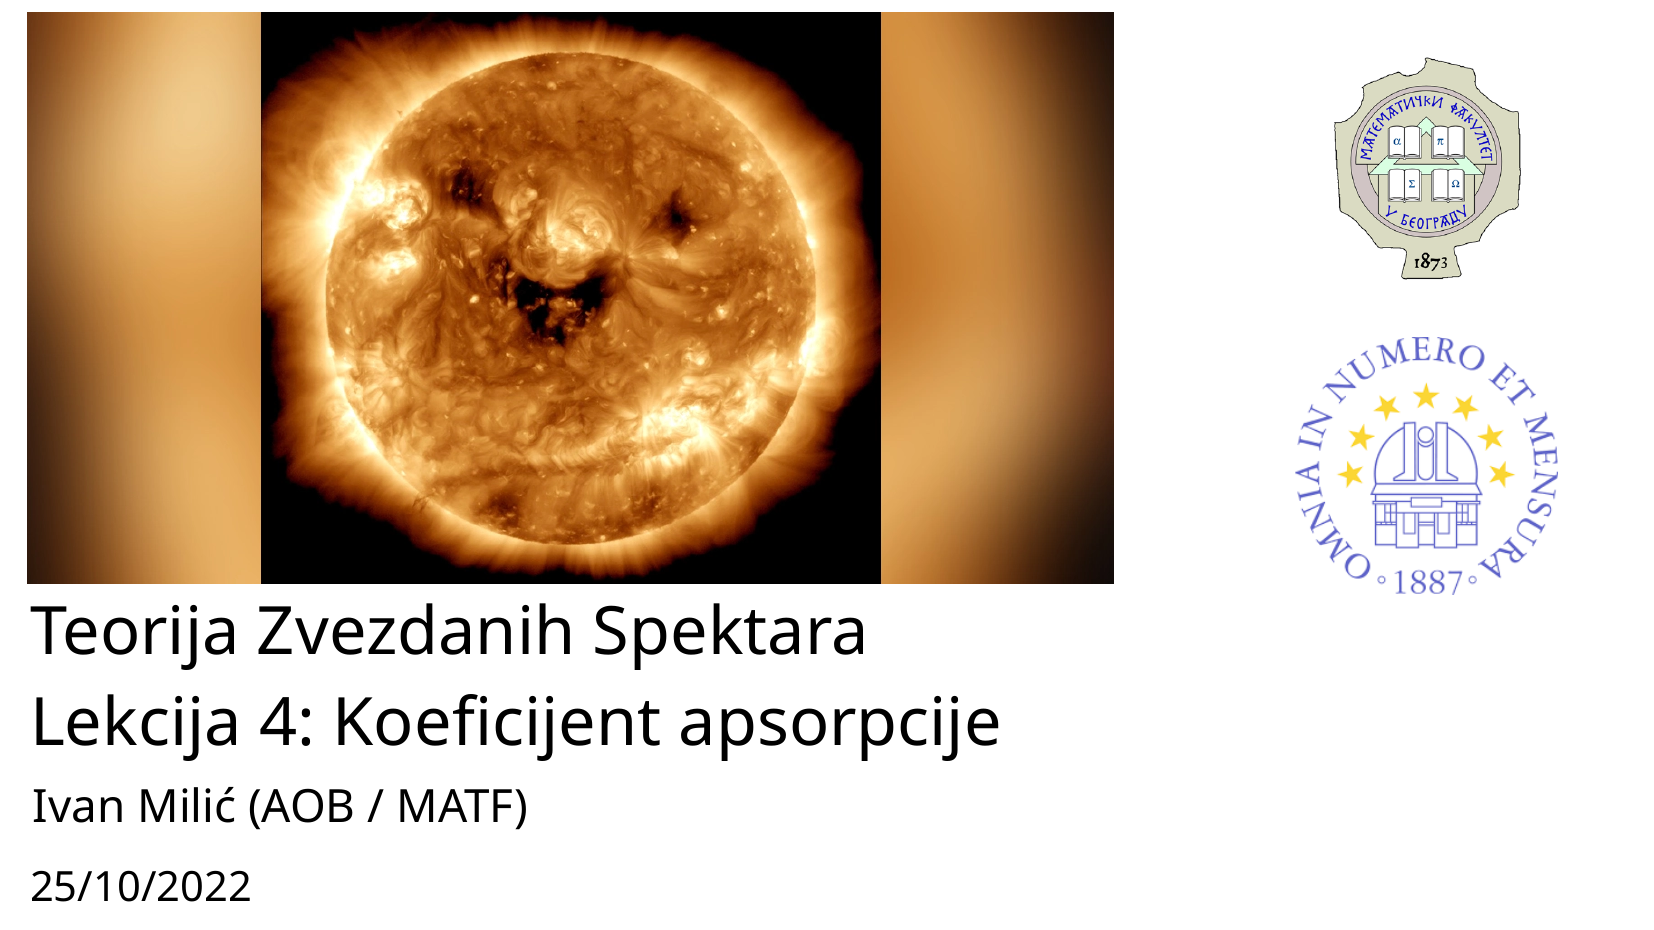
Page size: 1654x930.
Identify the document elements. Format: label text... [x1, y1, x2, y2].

picture [1237, 25, 1616, 310]
text_box Teorija Zvezdanih Spektara Lekcija 4: Koeficijent apsorpcije [30, 583, 1595, 765]
picture [1295, 337, 1558, 595]
text_box Ivan Milić (AOB / MATF) [18, 765, 1331, 847]
subtitle 25/10/2022 [30, 847, 1530, 923]
picture [27, 12, 1114, 584]
